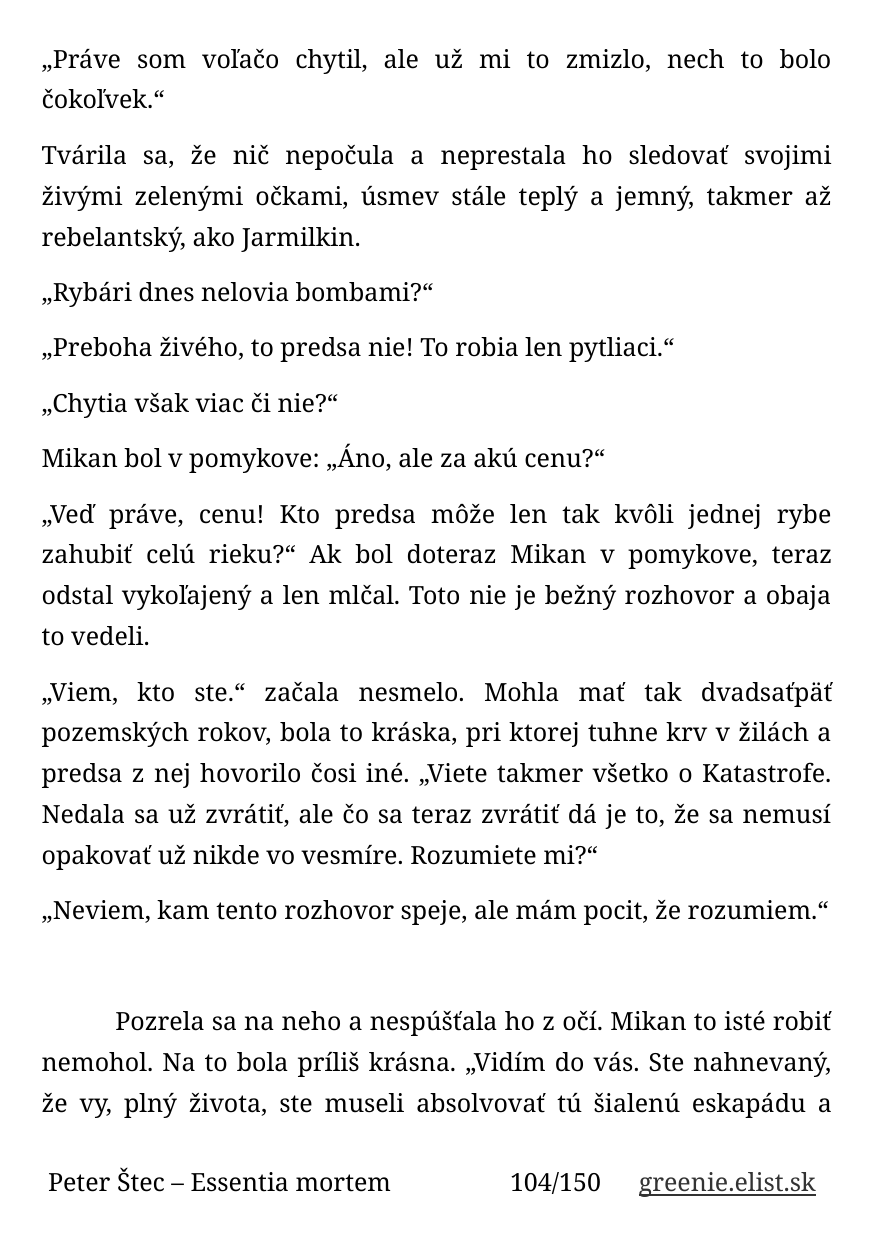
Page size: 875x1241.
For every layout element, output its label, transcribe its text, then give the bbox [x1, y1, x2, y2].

text „Veď práve, cenu! Kto predsa môže len tak kvôli jednej rybe zahubiť celú rieku?“ Ak bol doteraz Mikan v pomykove, teraz odstal vykoľajený a len mlčal. Toto nie je bežný rozhovor a obaja to vedeli. [41, 496, 833, 653]
text „Práve som voľačo chytil, ale už mi to zmizlo, nech to bolo čokoľvek.“ [41, 41, 833, 116]
text „Viem, kto ste.“ začala nesmelo. Mohla mať tak dvadsaťpäť pozemských rokov, bola to kráska, pri ktorej tuhne krv v žilách a predsa z nej hovorilo čosi iné. „Viete takmer všetko o Katastrofe. Nedala sa už zvrátiť, ale čo sa teraz zvrátiť dá je to, že sa nemusí opakovať už nikde vo vesmíre. Rozumiete mi?“ [41, 674, 833, 872]
text Tvárila sa, že nič nepočula a neprestala ho sledovať svojimi živými zelenými očkami, úsmev stále teplý a jemný, takmer až rebelantský, ako Jarmilkin. [41, 138, 833, 253]
text „Neviem, kam tento rozhovor speje, ale mám pocit, že rozumiem.“ [41, 893, 833, 927]
text „Rybári dnes nelovia bombami?“ [41, 275, 833, 309]
text Mikan bol v pomykove: „Áno, ale za akú cenu?“ [41, 441, 833, 475]
text „Chytia však viac či nie?“ [41, 386, 833, 419]
text „Preboha živého, to predsa nie! To robia len pytliaci.“ [41, 330, 833, 364]
text Pozrela sa na neho a nespúšťala ho z očí. Mikan to isté robiť nemohol. Na to bola príliš krásna. „Vidím do vás. Ste nahnevaný, že vy, plný života, ste museli absolvovať tú šialenú eskapádu a [41, 1004, 833, 1119]
